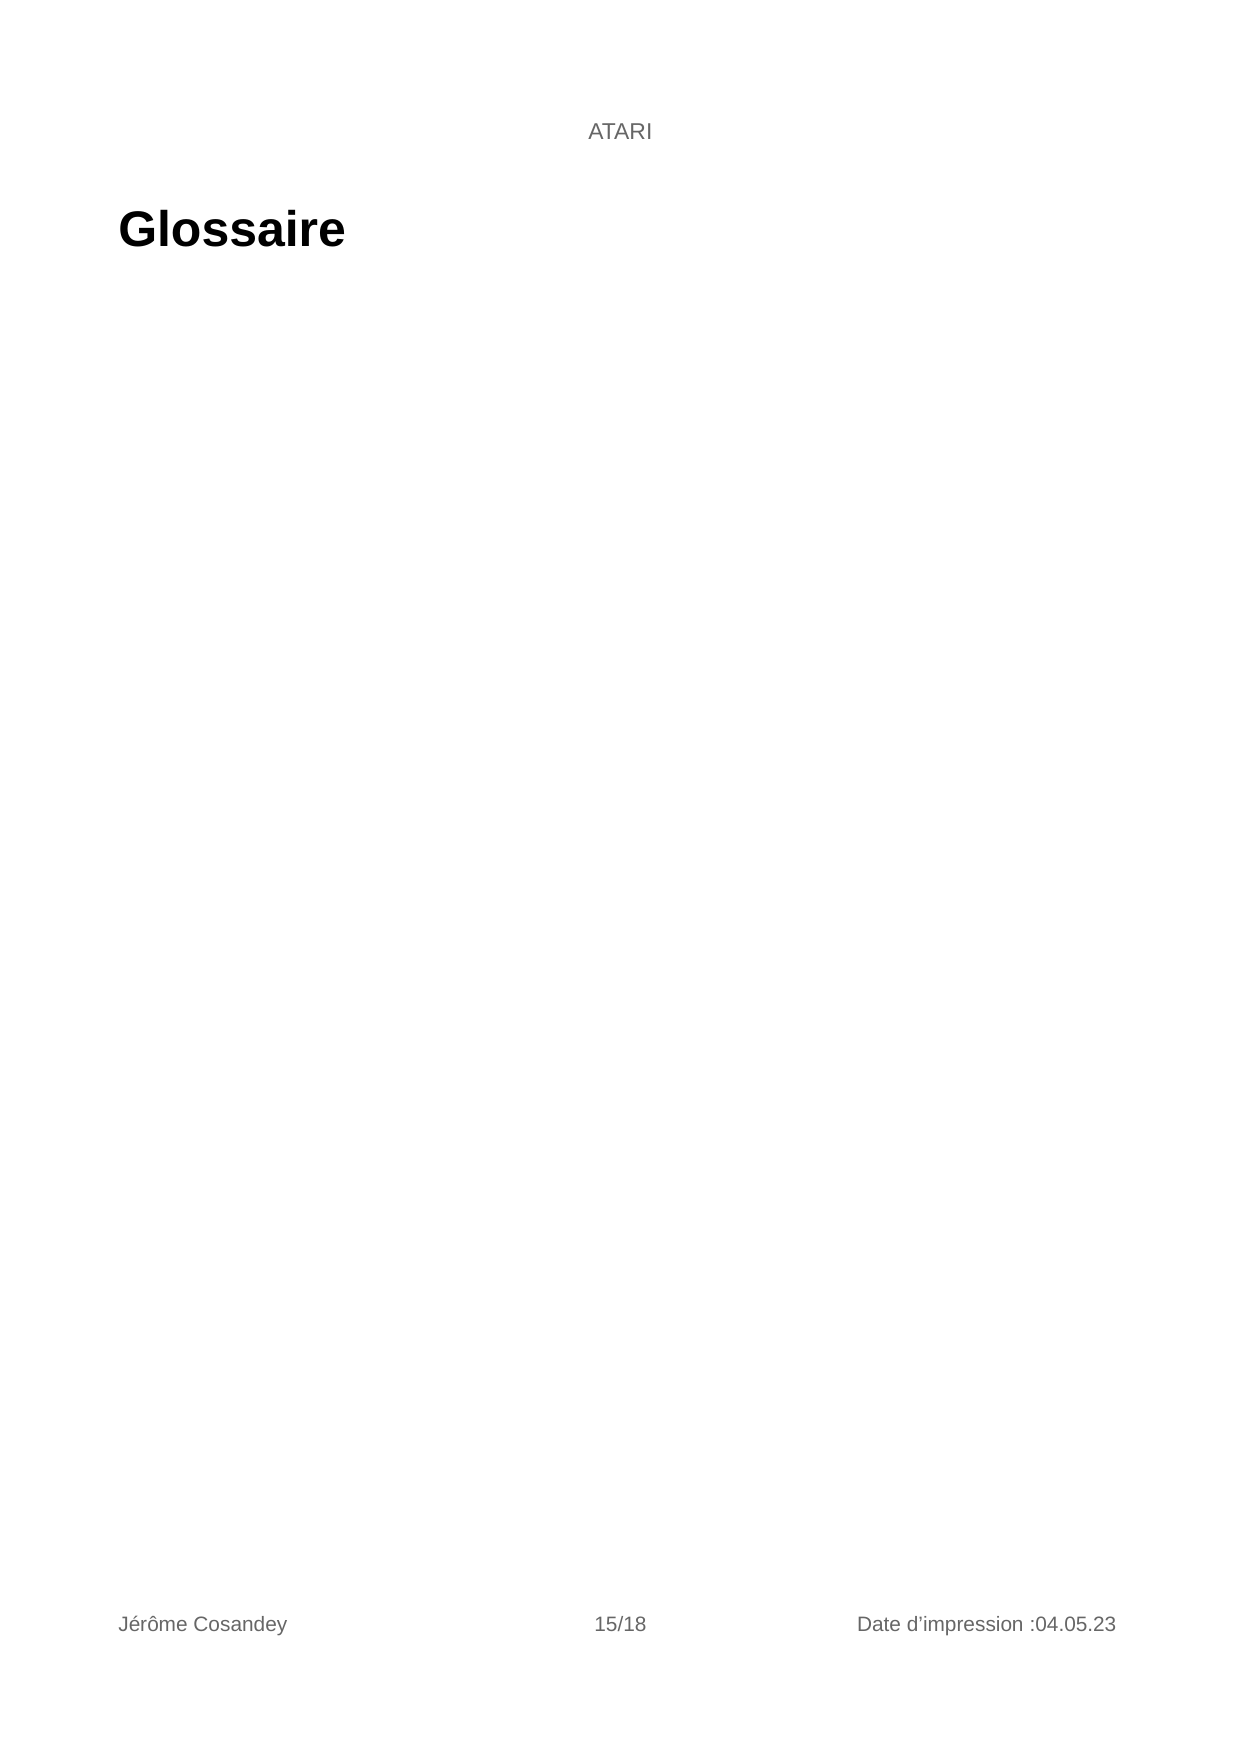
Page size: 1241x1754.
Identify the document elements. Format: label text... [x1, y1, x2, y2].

subtitle Glossaire [118, 199, 1122, 256]
